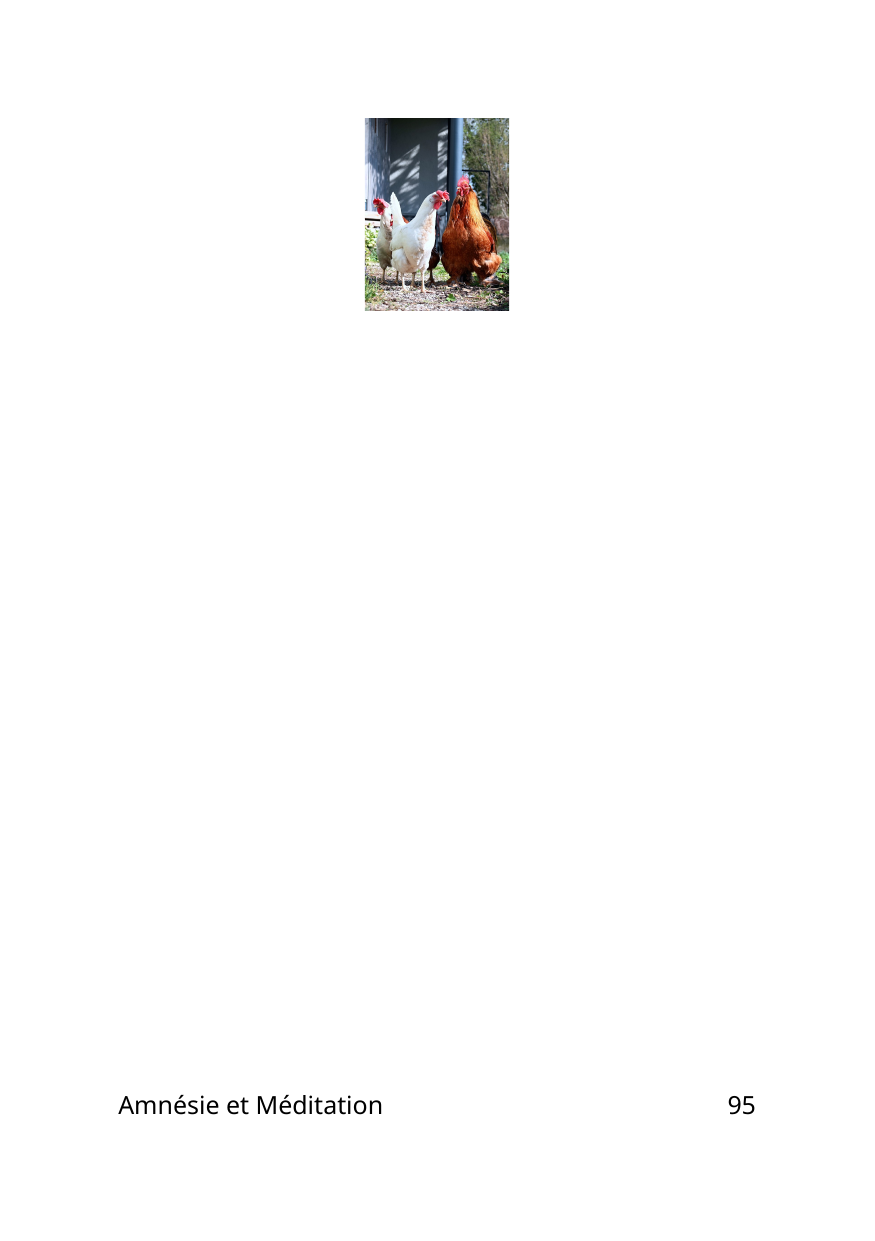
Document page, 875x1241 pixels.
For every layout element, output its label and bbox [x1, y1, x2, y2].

picture [364, 118, 510, 311]
